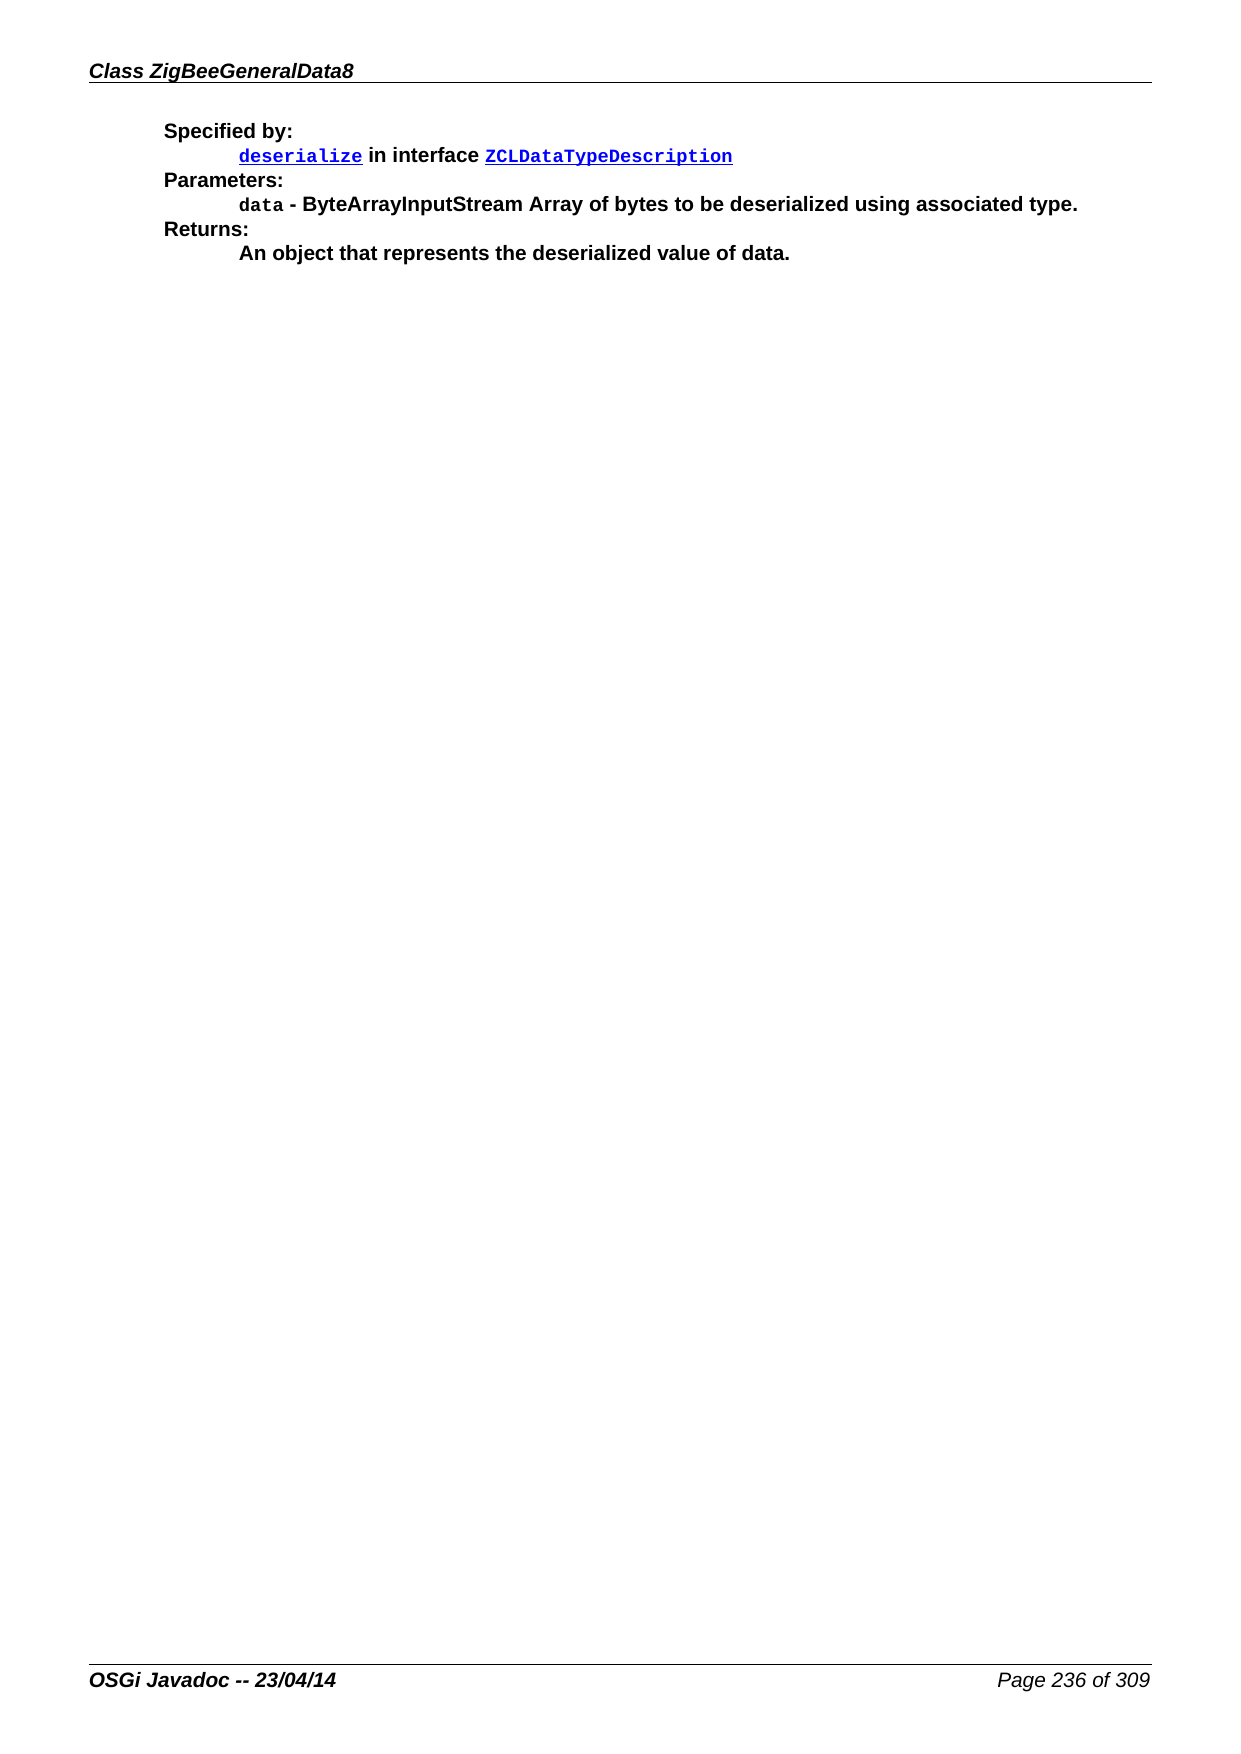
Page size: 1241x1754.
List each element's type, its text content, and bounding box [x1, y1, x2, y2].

text Specified by: [163, 118, 1152, 142]
text data - ByteArrayInputStream Array of bytes to be deserialized using associated type. [238, 192, 1152, 217]
text Returns: [163, 217, 1152, 241]
text deserialize in interface ZCLDataTypeDescription [238, 142, 1152, 168]
text Parameters: [163, 168, 1152, 192]
text An object that represents the deserialized value of data. [238, 241, 1152, 265]
